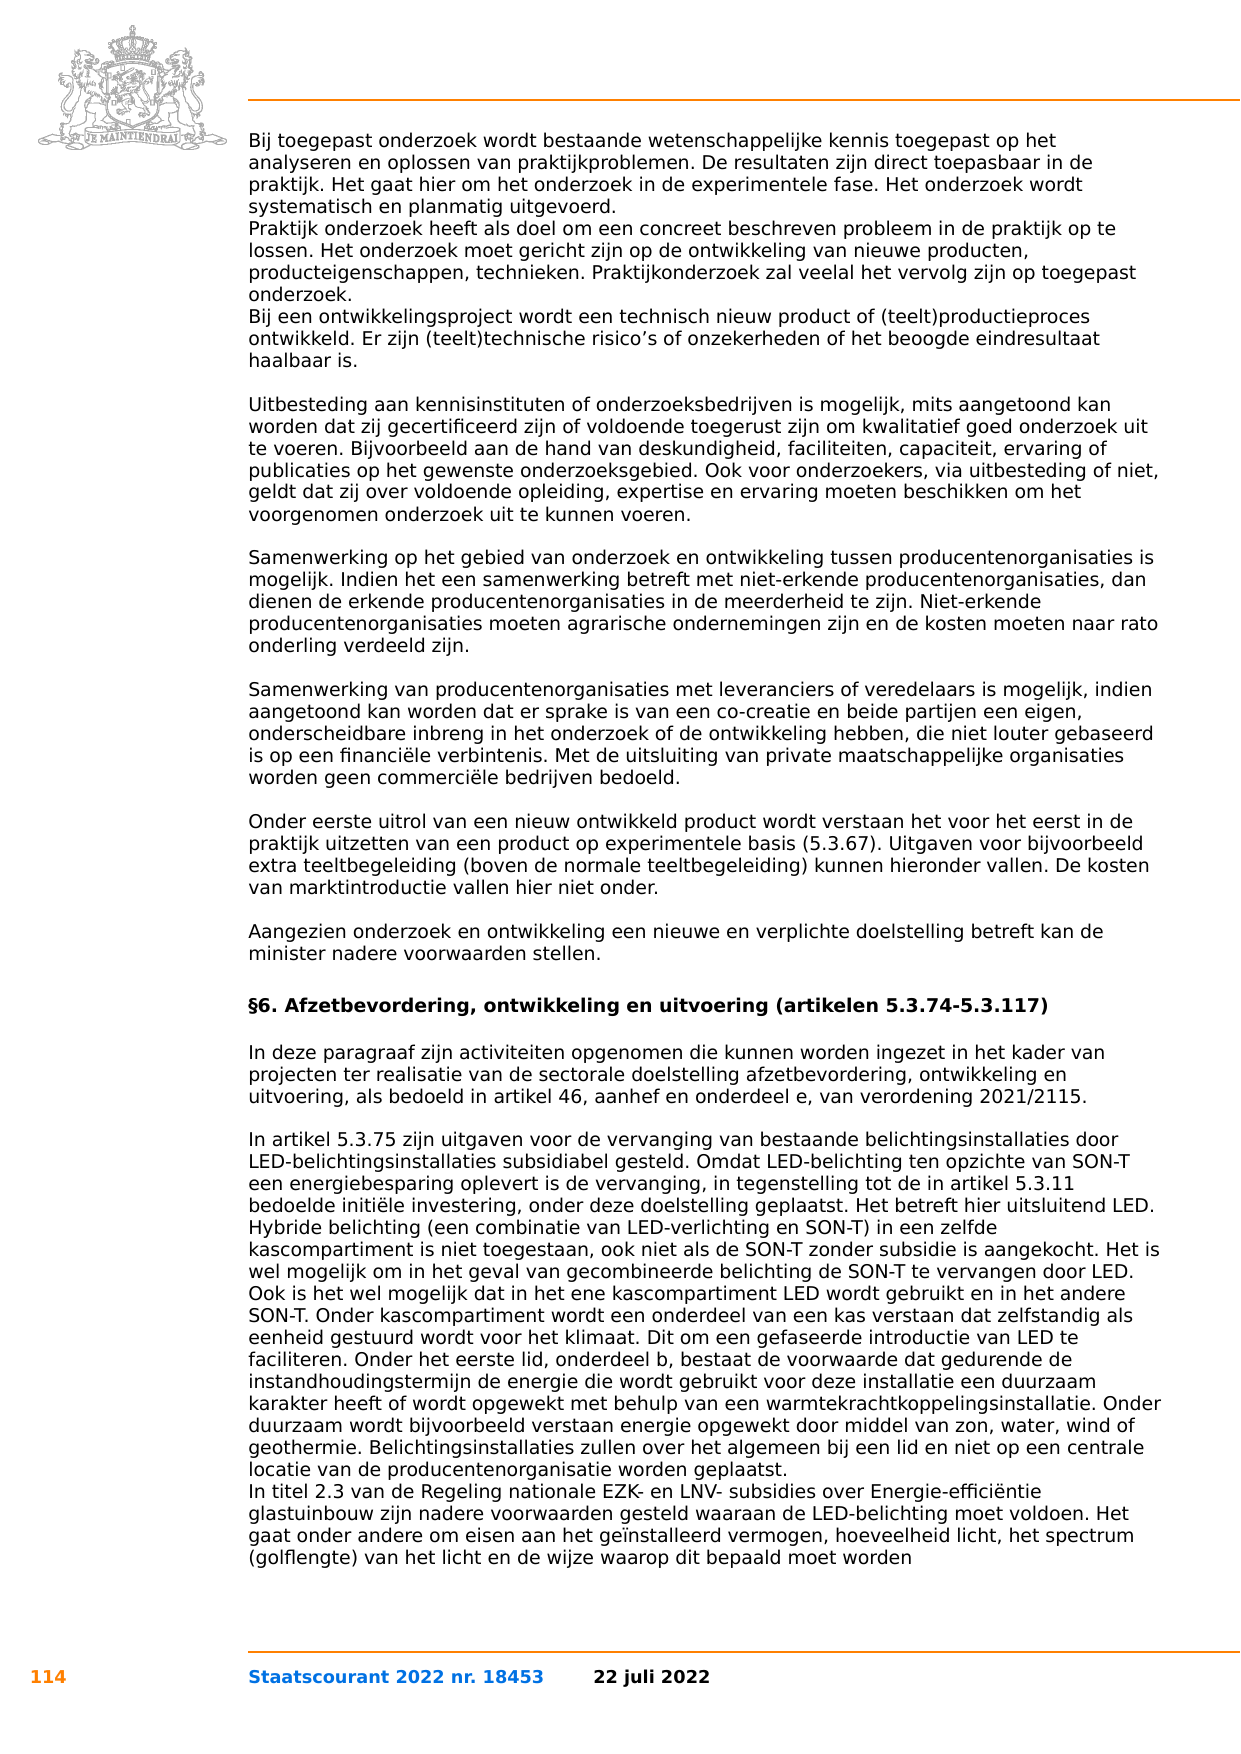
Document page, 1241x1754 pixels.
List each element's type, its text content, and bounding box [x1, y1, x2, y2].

subtitle §6. Afzetbevordering, ontwikkeling en uitvoering (artikelen 5.3.74-5.3.117) [248, 994, 1163, 1017]
text Aangezien onderzoek en ontwikkeling een nieuwe en verplichte doelstelling betreft kan de minister nadere voorwaarden stellen. [248, 921, 1163, 964]
text Samenwerking op het gebied van onderzoek en ontwikkeling tussen producentenorganisaties is mogelijk. Indien het een samenwerking betreft met niet-erkende producentenorganisaties, dan dienen de erkende producentenorganisaties in de meerderheid te zijn. Niet-erkende producentenorganisaties moeten agrarische ondernemingen zijn en de kosten moeten naar rato onderling verdeeld zijn. [248, 547, 1163, 657]
text Onder eerste uitrol van een nieuw ontwikkeld product wordt verstaan het voor het eerst in de praktijk uitzetten van een product op experimentele basis (5.3.67). Uitgaven voor bijvoorbeeld extra teeltbegeleiding (boven de normale teeltbegeleiding) kunnen hieronder vallen. De kosten van marktintroductie vallen hier niet onder. [248, 811, 1163, 899]
text In titel 2.3 van de Regeling nationale EZK- en LNV- subsidies over Energie-efficiëntie glastuinbouw zijn nadere voorwaarden gesteld waaraan de LED-belichting moet voldoen. Het gaat onder andere om eisen aan het geïnstalleerd vermogen, hoeveelheid licht, het spectrum (golflengte) van het licht en de wijze waarop dit bepaald moet worden [248, 1481, 1163, 1569]
text Bij toegepast onderzoek wordt bestaande wetenschappelijke kennis toegepast op het analyseren en oplossen van praktijkproblemen. De resultaten zijn direct toepasbaar in de praktijk. Het gaat hier om het onderzoek in de experimentele fase. Het onderzoek wordt systematisch en planmatig uitgevoerd. [248, 130, 1163, 218]
text In deze paragraaf zijn activiteiten opgenomen die kunnen worden ingezet in het kader van projecten ter realisatie van de sectorale doelstelling afzetbevordering, ontwikkeling en uitvoering, als bedoeld in artikel 46, aanhef en onderdeel e, van verordening 2021/2115. [248, 1042, 1163, 1107]
text Praktijk onderzoek heeft als doel om een concreet beschreven probleem in de praktijk op te lossen. Het onderzoek moet gericht zijn op de ontwikkeling van nieuwe producten, producteigenschappen, technieken. Praktijkonderzoek zal veelal het vervolg zijn op toegepast onderzoek. [248, 218, 1163, 306]
text Samenwerking van producentenorganisaties met leveranciers of veredelaars is mogelijk, indien aangetoond kan worden dat er sprake is van een co-creatie en beide partijen een eigen, onderscheidbare inbreng in het onderzoek of de ontwikkeling hebben, die niet louter gebaseerd is op een financiële verbintenis. Met de uitsluiting van private maatschappelijke organisaties worden geen commerciële bedrijven bedoeld. [248, 679, 1163, 789]
text In artikel 5.3.75 zijn uitgaven voor de vervanging van bestaande belichtingsinstallaties door LED-belichtingsinstallaties subsidiabel gesteld. Omdat LED-belichting ten opzichte van SON-T een energiebesparing oplevert is de vervanging, in tegenstelling tot de in artikel 5.3.11 bedoelde initiële investering, onder deze doelstelling geplaatst. Het betreft hier uitsluitend LED. Hybride belichting (een combinatie van LED-verlichting en SON-T) in een zelfde kascompartiment is niet toegestaan, ook niet als de SON-T zonder subsidie is aangekocht. Het is wel mogelijk om in het geval van gecombineerde belichting de SON-T te vervangen door LED. Ook is het wel mogelijk dat in het ene kascompartiment LED wordt gebruikt en in het andere SON-T. Onder kascompartiment wordt een onderdeel van een kas verstaan dat zelfstandig als eenheid gestuurd wordt voor het klimaat. Dit om een gefaseerde introductie van LED te faciliteren. Onder het eerste lid, onderdeel b, bestaat de voorwaarde dat gedurende de instandhoudingstermijn de energie die wordt gebruikt voor deze installatie een duurzaam karakter heeft of wordt opgewekt met behulp van een warmtekrachtkoppelingsinstallatie. Onder duurzaam wordt bijvoorbeeld verstaan energie opgewekt door middel van zon, water, wind of geothermie. Belichtingsinstallaties zullen over het algemeen bij een lid en niet op een centrale locatie van de producentenorganisatie worden geplaatst. [248, 1129, 1163, 1481]
text Bij een ontwikkelingsproject wordt een technisch nieuw product of (teelt)productieproces ontwikkeld. Er zijn (teelt)technische risico’s of onzekerheden of het beoogde eindresultaat haalbaar is. [248, 306, 1163, 372]
picture [38, 25, 227, 150]
text Uitbesteding aan kennisinstituten of onderzoeksbedrijven is mogelijk, mits aangetoond kan worden dat zij gecertificeerd zijn of voldoende toegerust zijn om kwalitatief goed onderzoek uit te voeren. Bijvoorbeeld aan de hand van deskundigheid, faciliteiten, capaciteit, ervaring of publicaties op het gewenste onderzoeksgebied. Ook voor onderzoekers, via uitbesteding of niet, geldt dat zij over voldoende opleiding, expertise en ervaring moeten beschikken om het voorgenomen onderzoek uit te kunnen voeren. [248, 393, 1163, 525]
